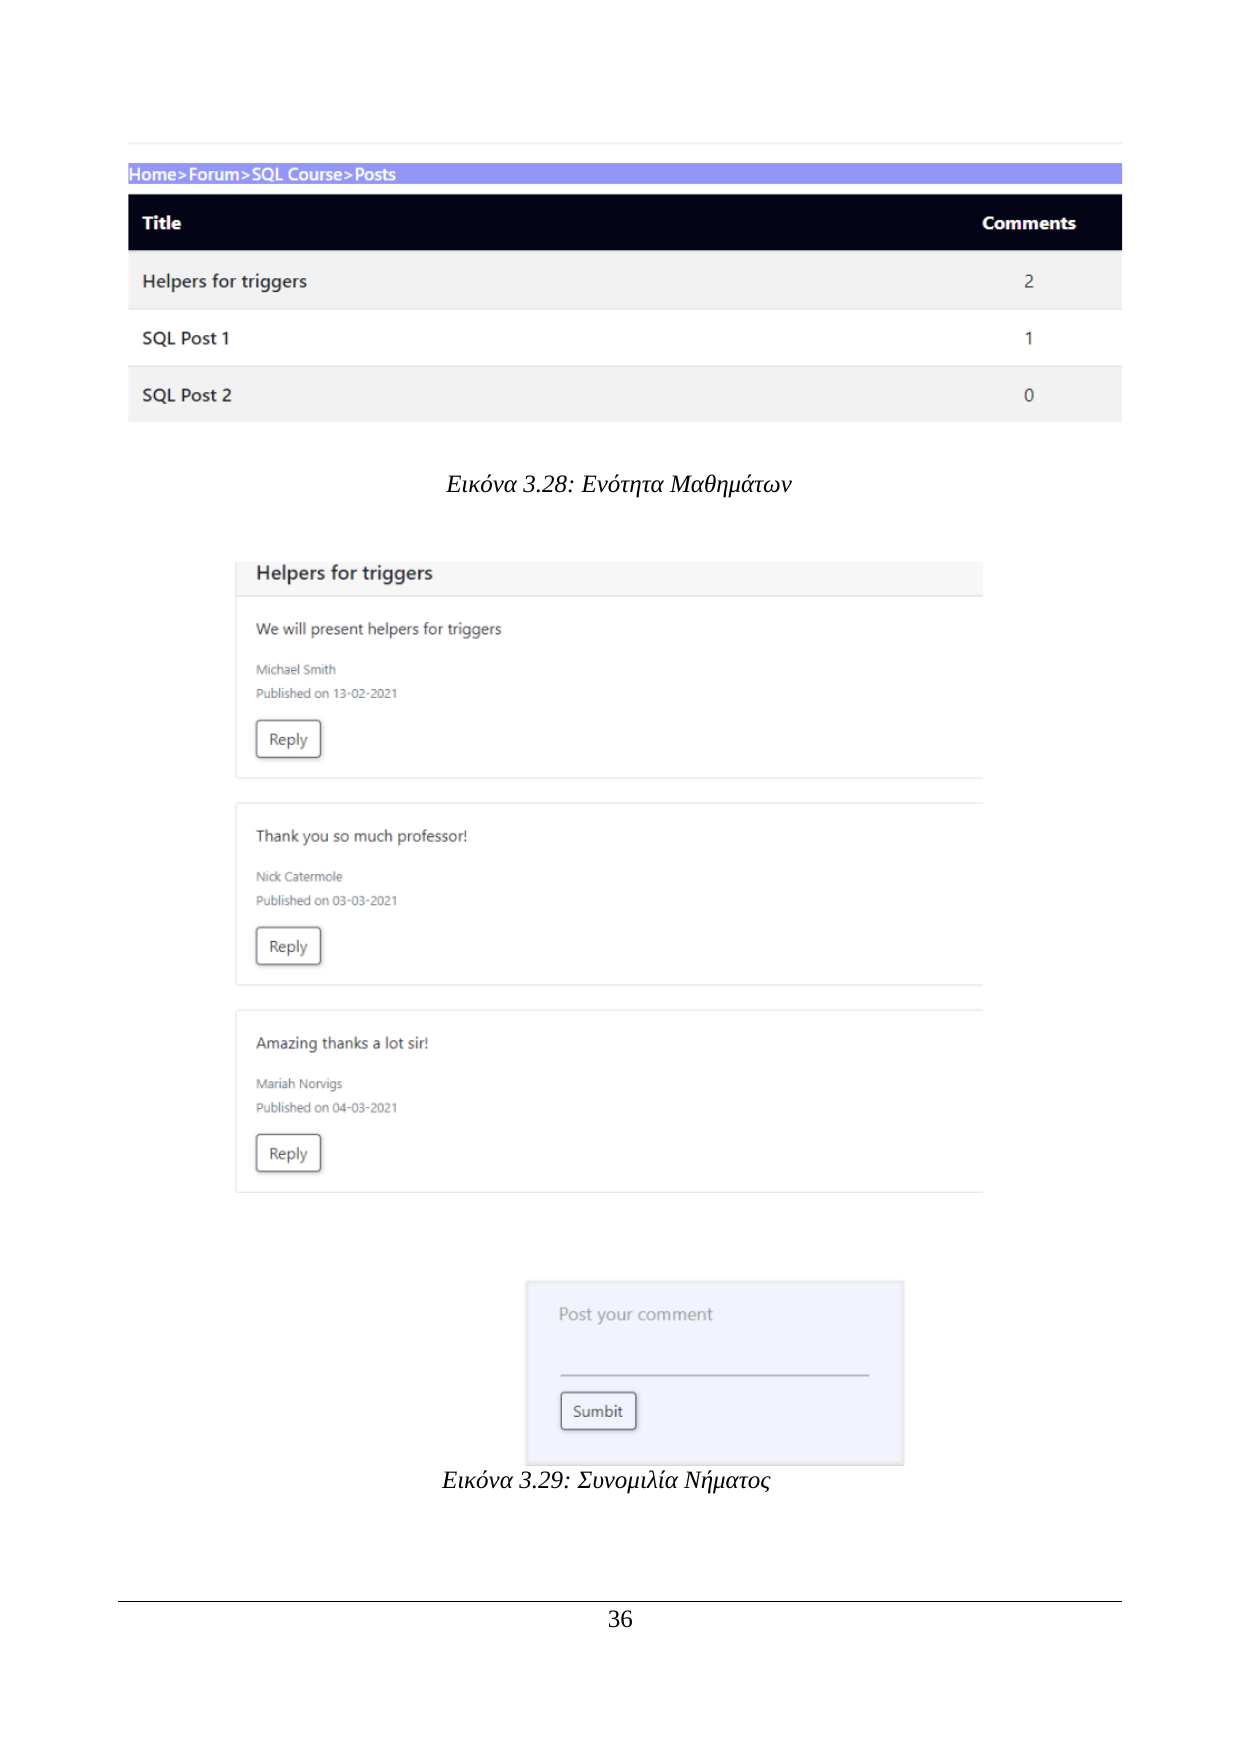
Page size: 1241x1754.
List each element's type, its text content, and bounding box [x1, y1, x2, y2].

picture [118, 142, 1123, 469]
picture [231, 562, 983, 1466]
text Εικόνα 3.28: Ενότητα Μαθημάτων [118, 469, 1122, 498]
text Εικόνα 3.29: Συνομιλία Νήματος [232, 1466, 983, 1494]
